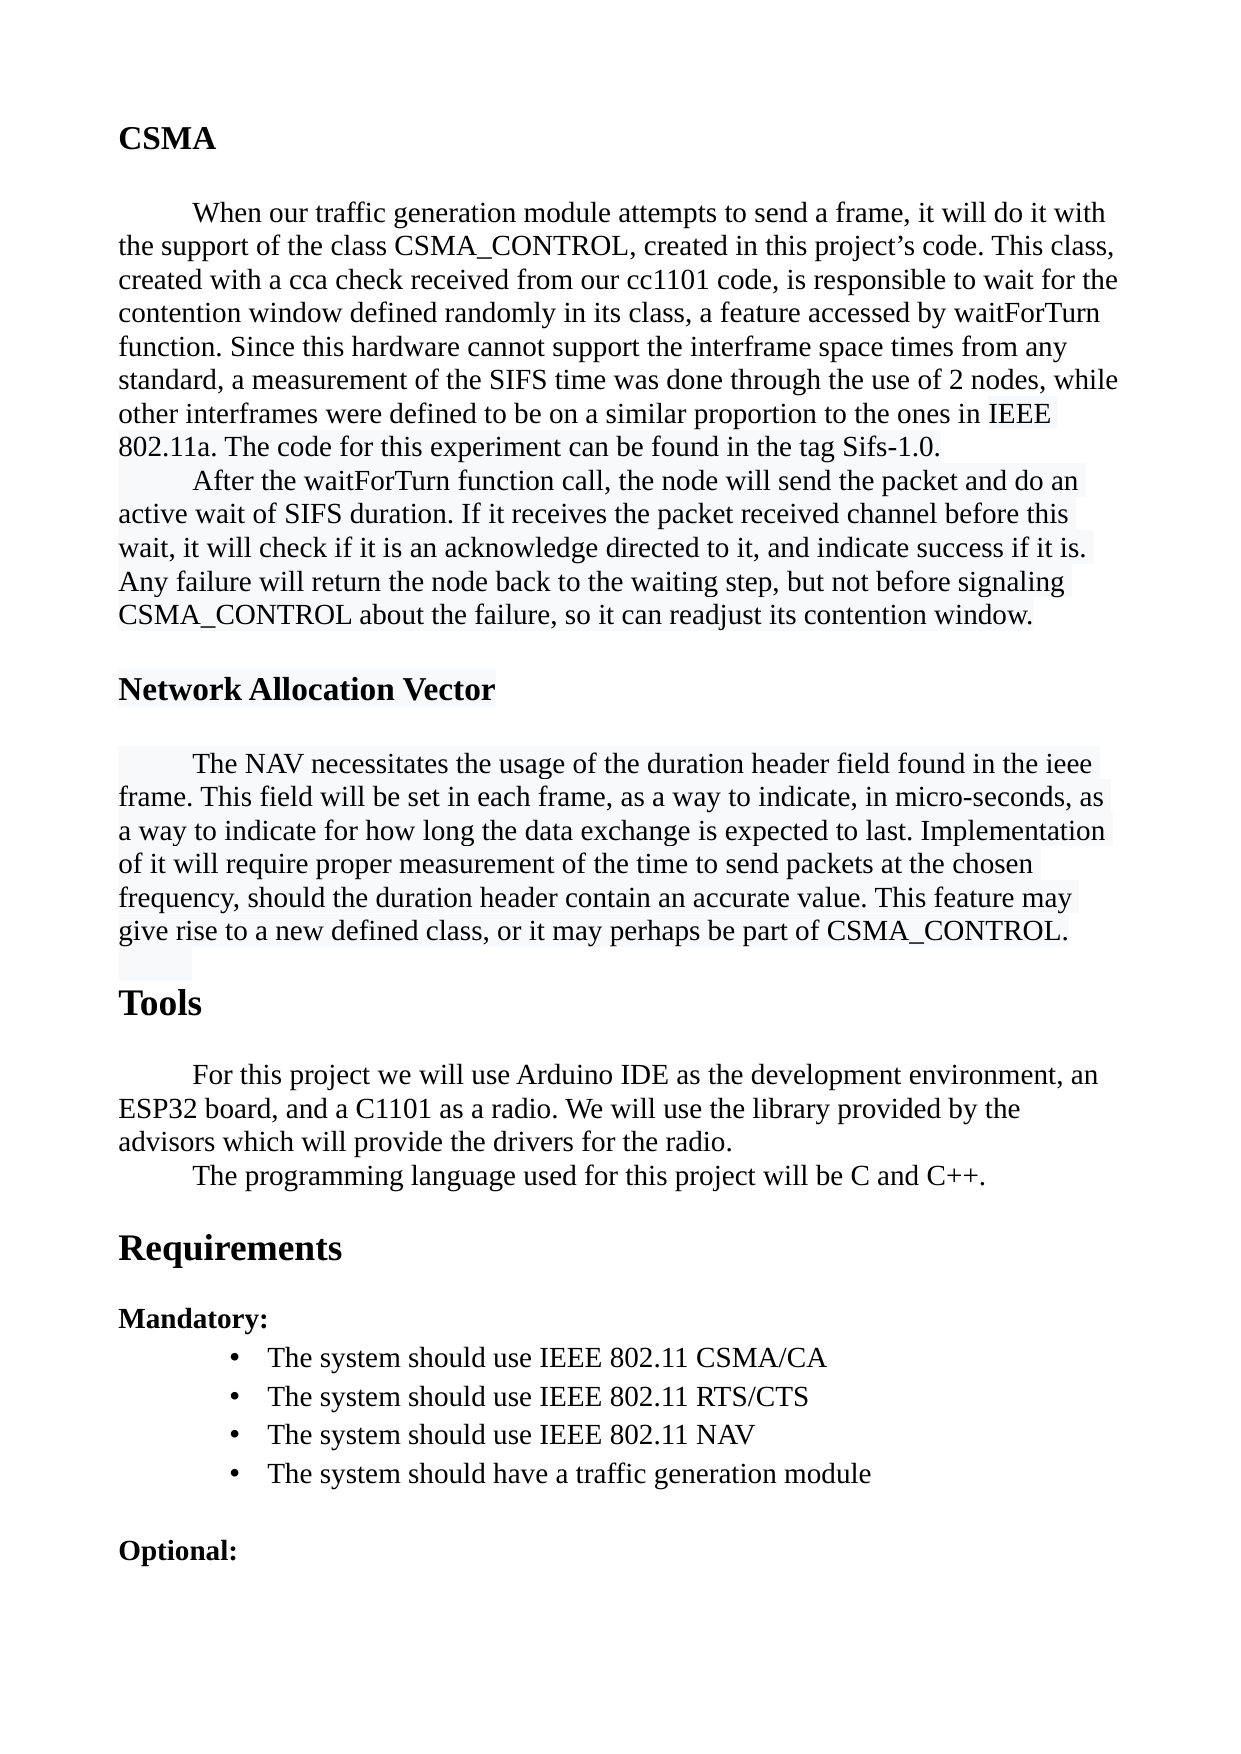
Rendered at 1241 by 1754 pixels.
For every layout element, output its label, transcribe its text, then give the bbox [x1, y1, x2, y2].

text Optional: [118, 1533, 1122, 1567]
text For this project we will use Arduino IDE as the development environment, an ESP32 board, and a C1101 as a radio. We will use the library provided by the advisors which will provide the drivers for the radio. [118, 1057, 1122, 1158]
text The programming language used for this project will be C and C++. [118, 1158, 1122, 1191]
text Mandatory: [118, 1302, 1122, 1335]
text Network Allocation Vector [118, 669, 1122, 707]
list The system should have a traffic generation module [229, 1456, 1122, 1490]
text The NAV necessitates the usage of the duration header field found in the ieee frame. This field will be set in each frame, as a way to indicate, in micro-seconds, as a way to indicate for how long the data exchange is expected to last. Implementation of it will require proper measurement of the time to send packets at the chosen frequency, should the duration header contain an accurate value. This feature may give rise to a new defined class, or it may perhaps be part of CSMA_CONTROL. [118, 746, 1122, 947]
text When our traffic generation module attempts to send a frame, it will do it with the support of the class CSMA_CONTROL, created in this project’s code. This class, created with a cca check received from our cc1101 code, is responsible to wait for the contention window defined randomly in its class, a feature accessed by waitForTurn function. Since this hardware cannot support the interframe space times from any standard, a measurement of the SIFS time was done through the use of 2 nodes, while other interframes were defined to be on a similar proportion to the ones in IEEE 802.11a. The code for this experiment can be found in the tag Sifs-1.0. [118, 195, 1122, 463]
text After the waitForTurn function call, the node will send the packet and do an active wait of SIFS duration. If it receives the packet received channel before this wait, it will check if it is an acknowledge directed to it, and indicate success if it is. Any failure will return the node back to the waiting step, but not before signaling CSMA_CONTROL about the failure, so it can readjust its contention window. [118, 463, 1122, 631]
text Requirements [118, 1225, 1122, 1268]
text Tools [118, 981, 1122, 1024]
list The system should use IEEE 802.11 CSMA/CA [229, 1340, 1122, 1374]
list The system should use IEEE 802.11 NAV [229, 1417, 1122, 1451]
list The system should use IEEE 802.11 RTS/CTS [229, 1379, 1122, 1412]
text CSMA [118, 118, 1122, 156]
